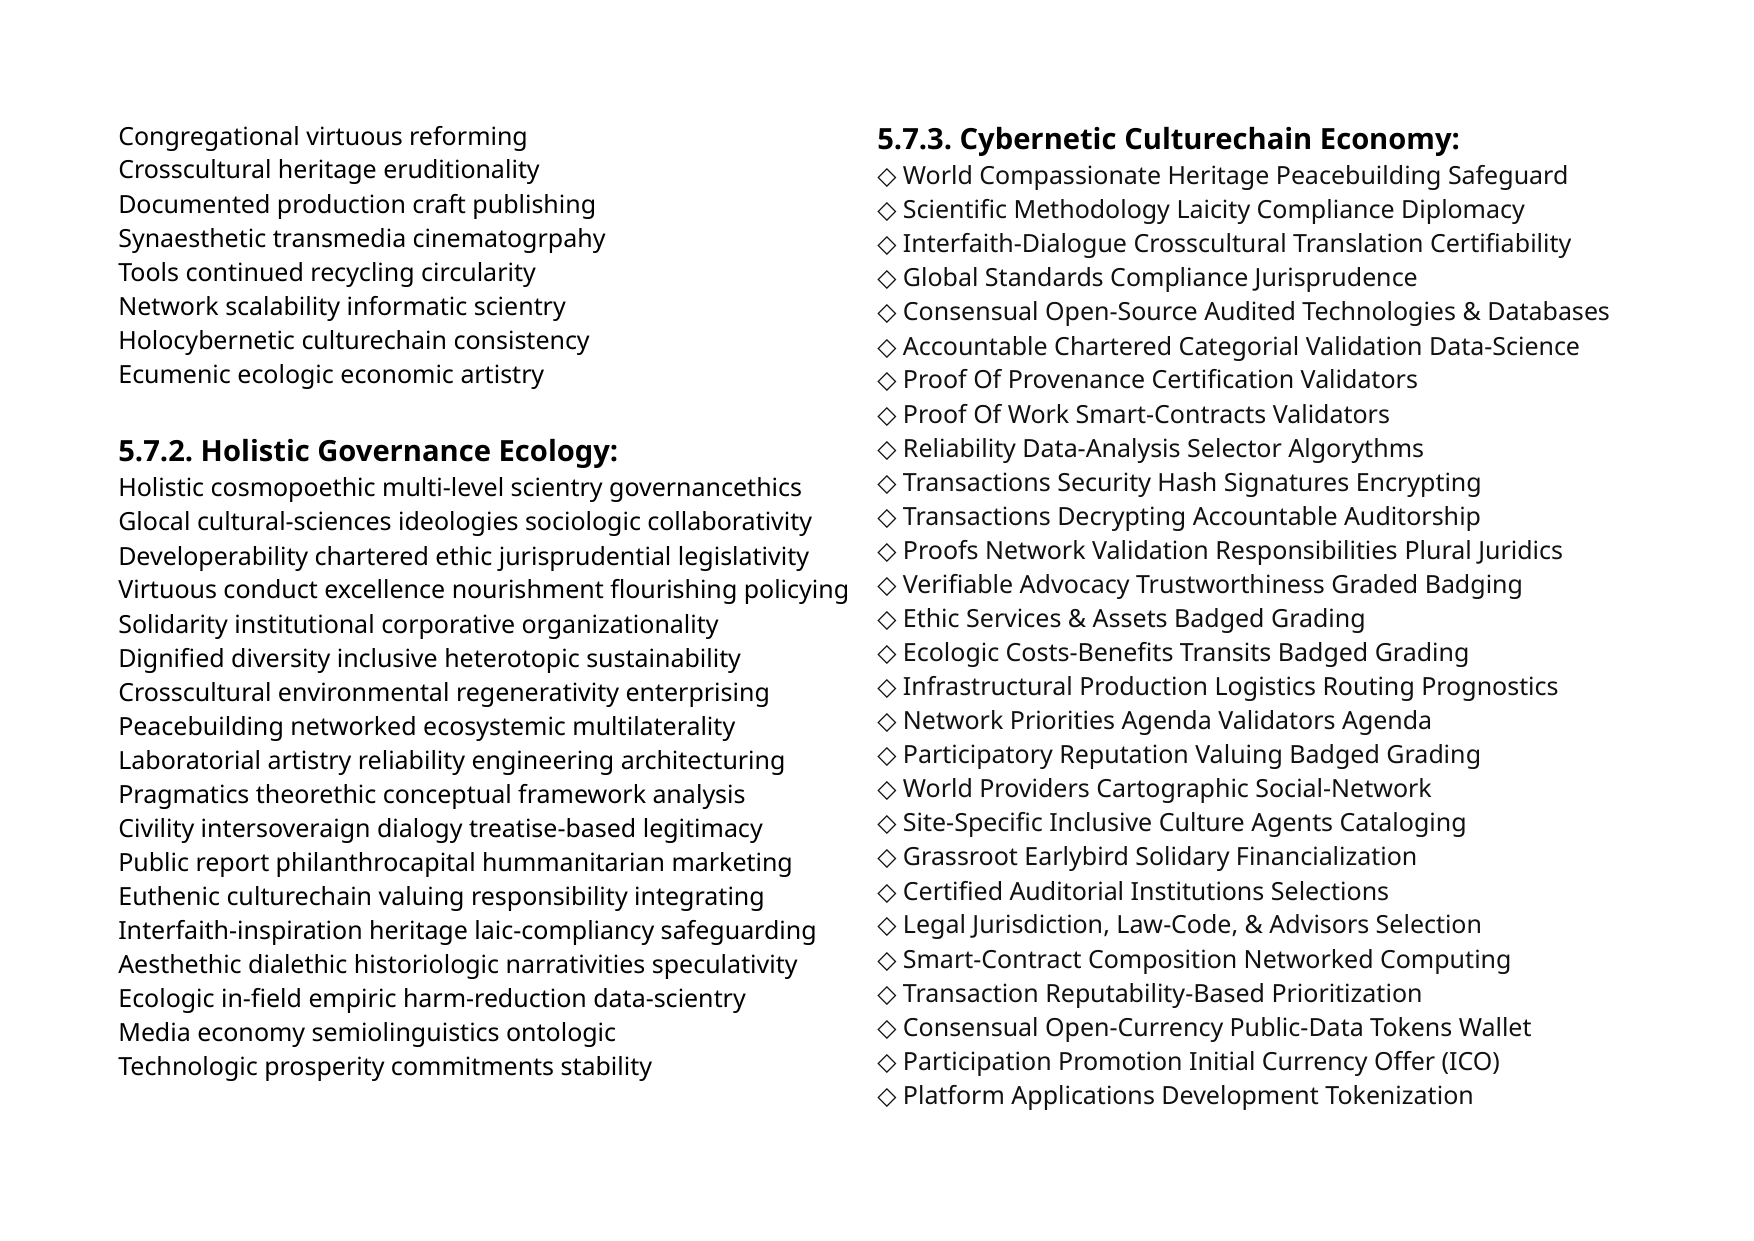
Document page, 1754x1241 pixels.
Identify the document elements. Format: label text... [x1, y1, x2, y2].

text Ecumenic ecologic economic artistry [118, 357, 877, 391]
text ◇ World Compassionate Heritage Peacebuilding Safeguard [877, 158, 1636, 192]
text Peacebuilding networked ecosystemic multilaterality [118, 708, 877, 742]
text 5.7.3. Cybernetic Culturechain Economy: [877, 118, 1636, 158]
text ◇ Transactions Security Hash Signatures Encrypting [877, 464, 1636, 498]
text 5.7.2. Holistic Governance Ecology: [118, 430, 877, 470]
text ◇ Participation Promotion Initial Currency Offer (ICO) [877, 1043, 1636, 1077]
text ◇ Proof Of Provenance Certification Validators [877, 362, 1636, 396]
text Glocal cultural-sciences ideologies sociologic collaborativity [118, 504, 877, 538]
text Aesthethic dialethic historiologic narrativities speculativity [118, 947, 877, 981]
text ◇ Transaction Reputability-Based Prioritization [877, 975, 1636, 1009]
text ◇ Interfaith-Dialogue Crosscultural Translation Certifiability [877, 226, 1636, 260]
text Public report philanthrocapital hummanitarian marketing [118, 845, 877, 879]
text Civility intersoveraign dialogy treatise-based legitimacy [118, 811, 877, 845]
text ◇ Platform Applications Development Tokenization [877, 1077, 1636, 1112]
text ◇ Smart-Contract Composition Networked Computing [877, 941, 1636, 975]
text ◇ Network Priorities Agenda Validators Agenda [877, 703, 1636, 737]
text Network scalability informatic scientry [118, 288, 877, 322]
text Technologic prosperity commitments stability [118, 1049, 877, 1083]
text Media economy semiolinguistics ontologic [118, 1015, 877, 1049]
text Crosscultural heritage eruditionality [118, 152, 877, 186]
text ◇ World Providers Cartographic Social-Network [877, 771, 1636, 805]
text ◇ Consensual Open-Currency Public-Data Tokens Wallet [877, 1009, 1636, 1043]
text ◇ Transactions Decrypting Accountable Auditorship [877, 498, 1636, 532]
text ◇ Site-Specific Inclusive Culture Agents Cataloging [877, 805, 1636, 839]
text ◇ Certified Auditorial Institutions Selections [877, 873, 1636, 907]
text Ecologic in-field empiric harm-reduction data-scientry [118, 981, 877, 1015]
text Dignified diversity inclusive heterotopic sustainability [118, 640, 877, 674]
text Pragmatics theorethic conceptual framework analysis [118, 777, 877, 811]
text Documented production craft publishing [118, 186, 877, 220]
text Interfaith-inspiration heritage laic-compliancy safeguarding [118, 913, 877, 947]
text ◇ Ethic Services & Assets Badged Grading [877, 601, 1636, 635]
text Solidarity institutional corporative organizationality [118, 606, 877, 640]
text ◇ Infrastructural Production Logistics Routing Prognostics [877, 669, 1636, 703]
text ◇ Scientific Methodology Laicity Compliance Diplomacy [877, 192, 1636, 226]
text ◇ Global Standards Compliance Jurisprudence [877, 260, 1636, 294]
text ◇ Consensual Open-Source Audited Technologies & Databases [877, 294, 1636, 328]
text Developerability chartered ethic jurisprudential legislativity [118, 538, 877, 572]
text ◇ Proof Of Work Smart-Contracts Validators [877, 396, 1636, 430]
text Holistic cosmopoethic multi-level scientry governancethics [118, 470, 877, 504]
text ◇ Legal Jurisdiction, Law-Code, & Advisors Selection [877, 907, 1636, 941]
text ◇ Proofs Network Validation Responsibilities Plural Juridics [877, 532, 1636, 567]
text ◇ Ecologic Costs-Benefits Transits Badged Grading [877, 635, 1636, 669]
text ◇ Grassroot Earlybird Solidary Financialization [877, 839, 1636, 873]
text Synaesthetic transmedia cinematogrpahy [118, 220, 877, 254]
text ◇ Accountable Chartered Categorial Validation Data-Science [877, 328, 1636, 362]
text Virtuous conduct excellence nourishment flourishing policying [118, 572, 877, 606]
text Euthenic culturechain valuing responsibility integrating [118, 879, 877, 913]
text ◇ Participatory Reputation Valuing Badged Grading [877, 737, 1636, 771]
text Tools continued recycling circularity [118, 254, 877, 288]
text Laboratorial artistry reliability engineering architecturing [118, 742, 877, 777]
text Congregational virtuous reforming [118, 118, 877, 152]
text Crosscultural environmental regenerativity enterprising [118, 674, 877, 708]
text ◇ Reliability Data-Analysis Selector Algorythms [877, 430, 1636, 464]
text Holocybernetic culturechain consistency [118, 322, 877, 357]
text ◇ Verifiable Advocacy Trustworthiness Graded Badging [877, 567, 1636, 601]
